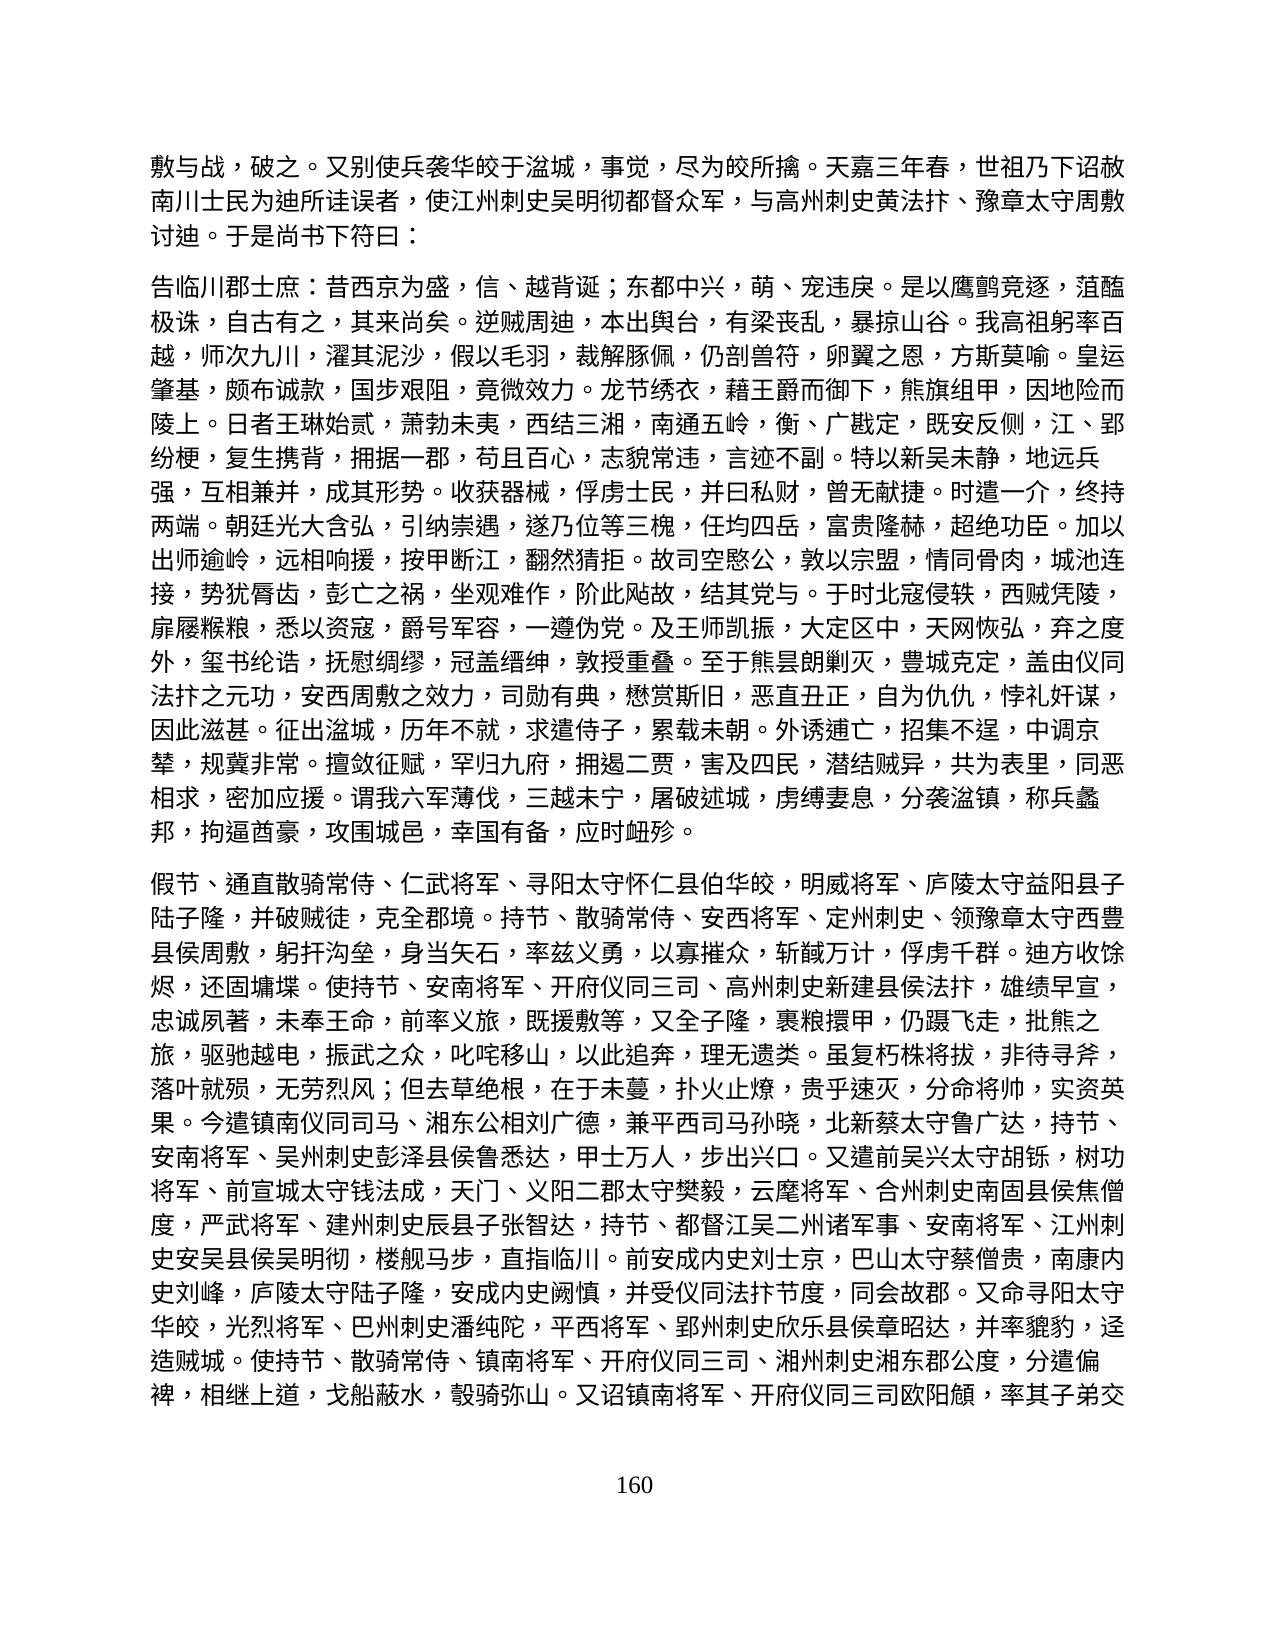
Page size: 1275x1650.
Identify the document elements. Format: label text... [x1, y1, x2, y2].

text 假节、通直散骑常侍、仁武将军、寻阳太守怀仁县伯华皎，明威将军、庐陵太守益阳县子陆子隆，并破贼徒，克全郡境。持节、散骑常侍、安西将军、定州刺史、领豫章太守西豊县侯周敷，躬扞沟垒，身当矢石，率兹义勇，以寡摧众，斩馘万计，俘虏千群。迪方收馀烬，还固墉堞。使持节、安南将军、开府仪同三司、高州刺史新建县侯法抃，雄绩早宣，忠诚夙著，未奉王命，前率义旅，既援敷等，又全子隆，裹粮擐甲，仍蹑飞走，批熊之旅，驱驰越电，振武之众，叱咤移山，以此追奔，理无遗类。虽复朽株将拔，非待寻斧，落叶就殒，无劳烈风；但去草绝根，在于未蔓，扑火止燎，贵乎速灭，分命将帅，实资英果。今遣镇南仪同司马、湘东公相刘广德，兼平西司马孙晓，北新蔡太守鲁广达，持节、安南将军、吴州刺史彭泽县侯鲁悉达，甲士万人，步出兴口。又遣前吴兴太守胡铄，树功将军、前宣城太守钱法成，天门、义阳二郡太守樊毅，云麾将军、合州刺史南固县侯焦僧度，严武将军、建州刺史辰县子张智达，持节、都督江吴二州诸军事、安南将军、江州刺史安吴县侯吴明彻，楼舰马步，直指临川。前安成内史刘士京，巴山太守蔡僧贵，南康内史刘峰，庐陵太守陆子隆，安成内史阙慎，并受仪同法抃节度，同会故郡。又命寻阳太守华皎，光烈将军、巴州刺史潘纯陀，平西将军、郢州刺史欣乐县侯章昭达，并率貔豹，迳造贼城。使持节、散骑常侍、镇南将军、开府仪同三司、湘州刺史湘东郡公度，分遣偏裨，相继上道，戈船蔽水，彀骑弥山。又诏镇南将军、开府仪同三司欧阳頠，率其子弟交 [150, 867, 1125, 1412]
text 告临川郡士庶：昔西京为盛，信、越背诞；东都中兴，萌、宠违戾。是以鹰鹯竞逐，菹醢极诛，自古有之，其来尚矣。逆贼周迪，本出舆台，有梁丧乱，暴掠山谷。我高祖躬率百越，师次九川，濯其泥沙，假以毛羽，裁解豚佩，仍剖兽符，卵翼之恩，方斯莫喻。皇运肇基，颇布诚款，国步艰阻，竟微效力。龙节绣衣，藉王爵而御下，熊旗组甲，因地险而陵上。日者王琳始贰，萧勃未夷，西结三湘，南通五岭，衡、广戡定，既安反侧，江、郢纷梗，复生携背，拥据一郡，苟且百心，志貌常违，言迹不副。特以新吴未静，地远兵强，互相兼并，成其形势。收获器械，俘虏士民，并曰私财，曾无献捷。时遣一介，终持两端。朝廷光大含弘，引纳崇遇，遂乃位等三槐，任均四岳，富贵隆赫，超绝功臣。加以出师逾岭，远相响援，按甲断江，翻然猜拒。故司空愍公，敦以宗盟，情同骨肉，城池连接，势犹脣齿，彭亡之祸，坐观难作，阶此飐故，结其党与。于时北寇侵轶，西贼凭陵，扉屦糇粮，悉以资寇，爵号军容，一遵伪党。及王师凯振，大定区中，天网恢弘，弃之度外，玺书纶诰，抚慰绸缪，冠盖缙绅，敦授重叠。至于熊昙朗剿灭，豊城克定，盖由仪同法抃之元功，安西周敷之效力，司勋有典，懋赏斯旧，恶直丑正，自为仇仇，悖礼奸谋，因此滋甚。征出湓城，历年不就，求遣侍子，累载未朝。外诱逋亡，招集不逞，中调京辇，规冀非常。擅敛征赋，罕归九府，拥遏二贾，害及四民，潜结贼异，共为表里，同恶相求，密加应援。谓我六军薄伐，三越未宁，屠破述城，虏缚妻息，分袭湓镇，称兵蠡邦，拘逼酋豪，攻围城邑，幸国有备，应时衄殄。 [150, 270, 1125, 849]
text 敷与战，破之。又别使兵袭华皎于湓城，事觉，尽为皎所擒。天嘉三年春，世祖乃下诏赦南川士民为迪所诖误者，使江州刺史吴明彻都督众军，与高州刺史黄法抃、豫章太守周敷讨迪。于是尚书下符曰： [150, 150, 1125, 252]
